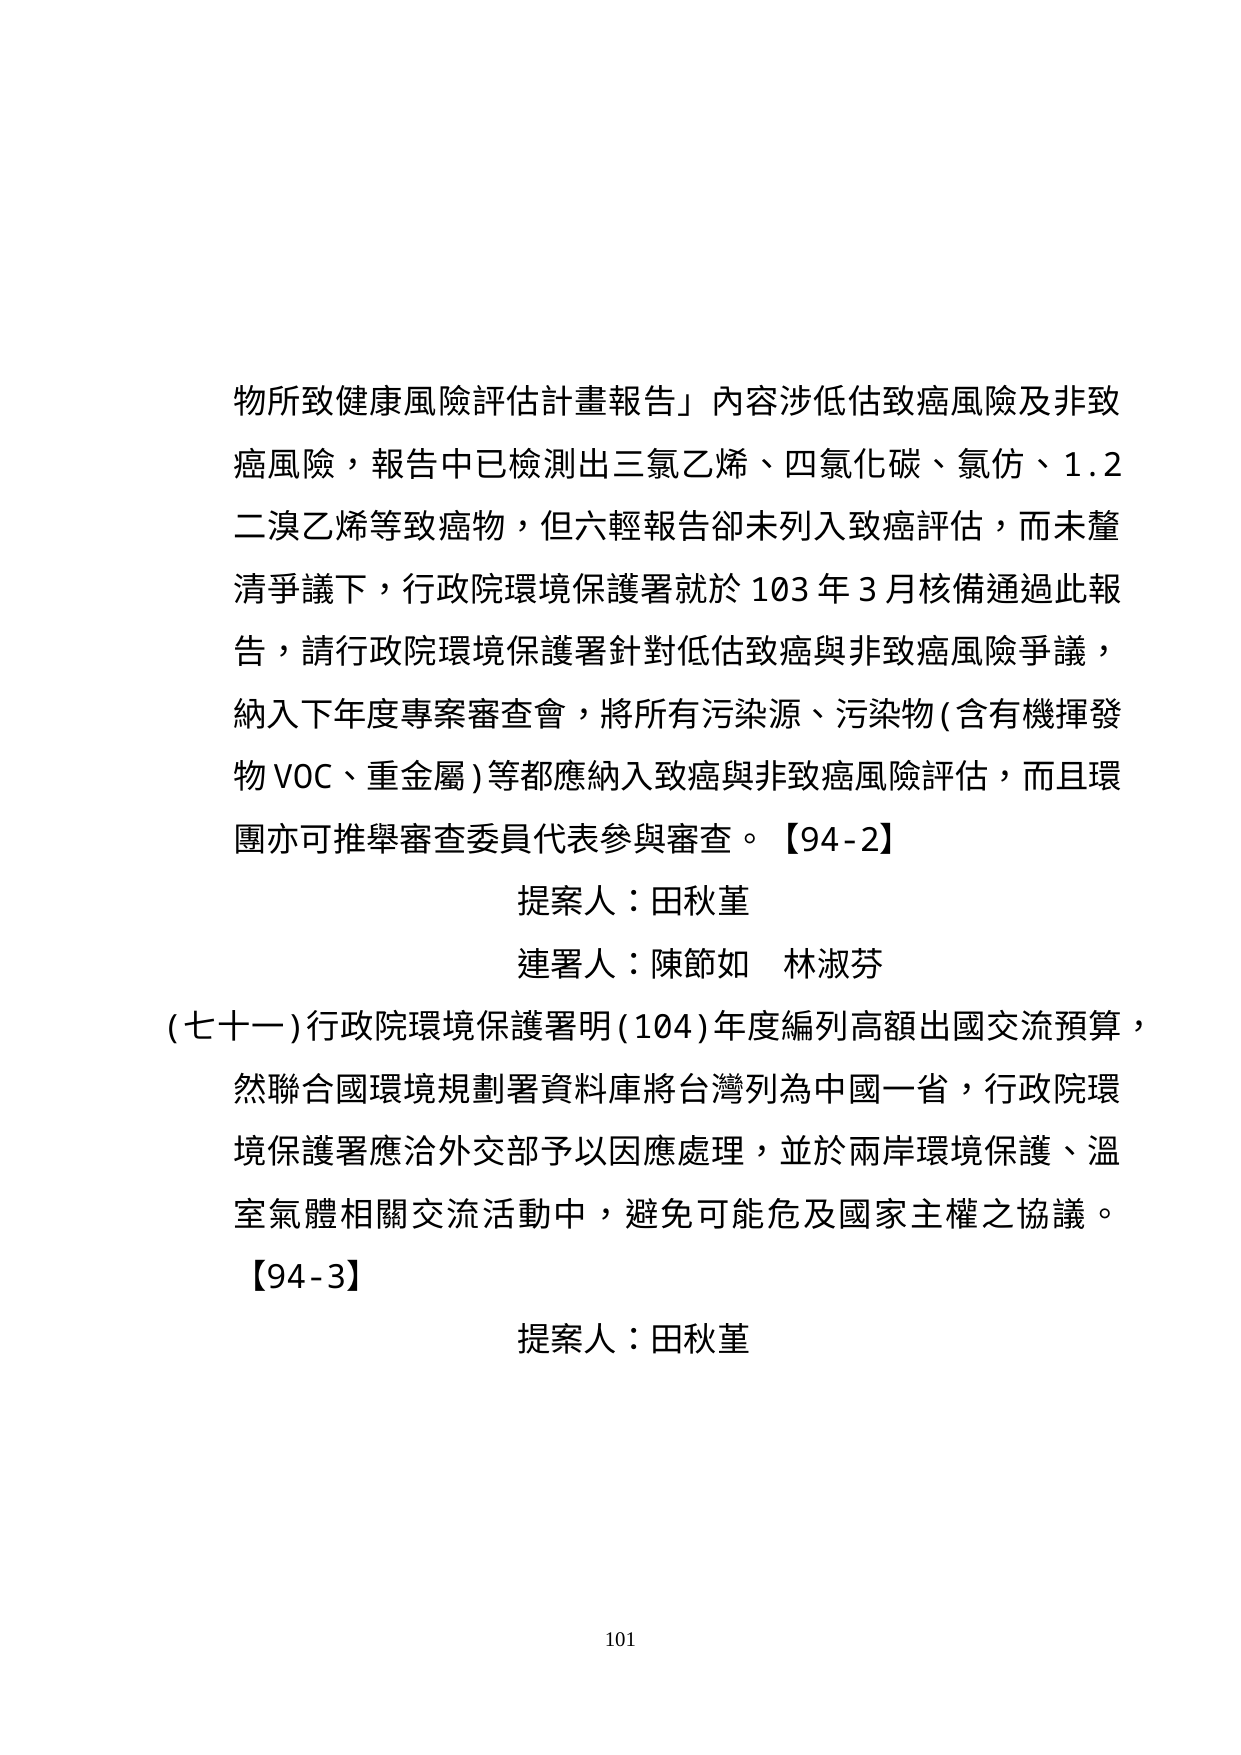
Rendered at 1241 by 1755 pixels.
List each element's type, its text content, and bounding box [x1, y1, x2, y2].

text 物所致健康風險評估計畫報告」內容涉低估致癌風險及非致癌風險，報告中已檢測出三氯乙烯、四氯化碳、氯仿、1.2二溴乙烯等致癌物，但六輕報告卻未列入致癌評估，而未釐清爭議下，行政院環境保護署就於103年3月核備通過此報告，請行政院環境保護署針對低估致癌與非致癌風險爭議，納入下年度專案審查會，將所有污染源、污染物(含有機揮發物VOC、重金屬)等都應納入致癌與非致癌風險評估，而且環團亦可推舉審查委員代表參與審查。【94-2】 [162, 358, 1122, 858]
text 連署人：陳節如 林淑芬 [118, 920, 1122, 983]
text (七十一)行政院環境保護署明(104)年度編列高額出國交流預算，然聯合國環境規劃署資料庫將台灣列為中國一省，行政院環境保護署應洽外交部予以因應處理，並於兩岸環境保護、溫室氣體相關交流活動中，避免可能危及國家主權之協議。【94-3】 [162, 983, 1122, 1295]
text 提案人：田秋堇 [118, 1295, 1122, 1358]
text 提案人：田秋堇 [118, 858, 1122, 920]
